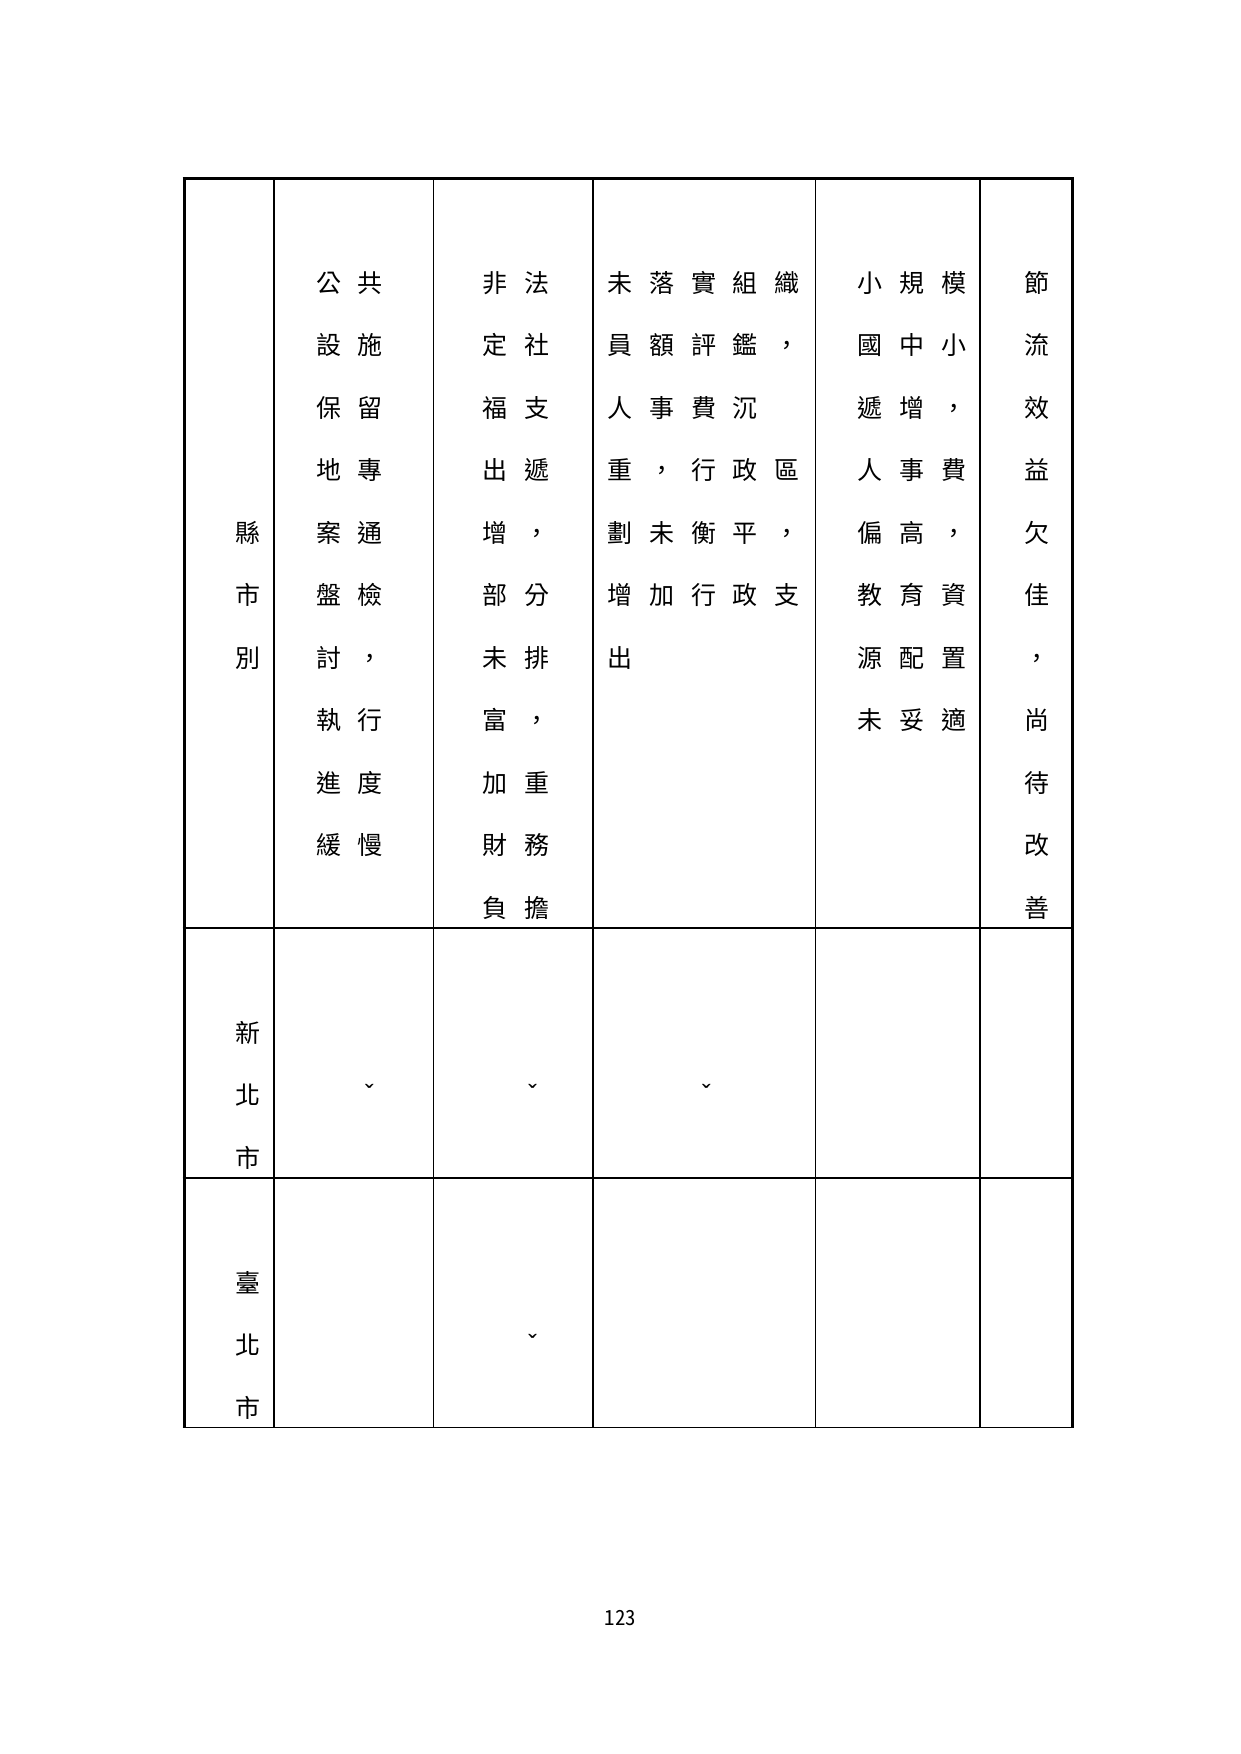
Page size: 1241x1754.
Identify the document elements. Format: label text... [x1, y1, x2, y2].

table_cell ˇ [434, 929, 592, 1177]
table_header 未落實組織員額評鑑，人事費沉重，行政區劃未衡平，增加行政支出 [594, 180, 815, 927]
table_cell [594, 1179, 815, 1427]
table_cell [816, 929, 979, 1177]
table_cell 新北市 [186, 929, 273, 1177]
table_cell [981, 929, 1071, 1177]
table_cell ˇ [275, 929, 433, 1177]
table_cell [816, 1179, 979, 1427]
table_cell 臺北市 [186, 1179, 273, 1427]
table_header 公共設施保留地專案通盤檢討，執行進度緩慢 [275, 180, 433, 927]
table_header 節流效益欠佳，尚待改善 [981, 180, 1071, 927]
table_cell ˇ [594, 929, 815, 1177]
table_header 小規模國中小遞增，人事費偏高，教育資源配置未妥適 [816, 180, 979, 927]
table_header 縣市別 [186, 180, 273, 927]
table_cell ˇ [434, 1179, 592, 1427]
table_cell [275, 1179, 433, 1427]
table_header 非法定社福支出遞增，部分未排富，加重財務負擔 [434, 180, 592, 927]
table_cell [981, 1179, 1071, 1427]
